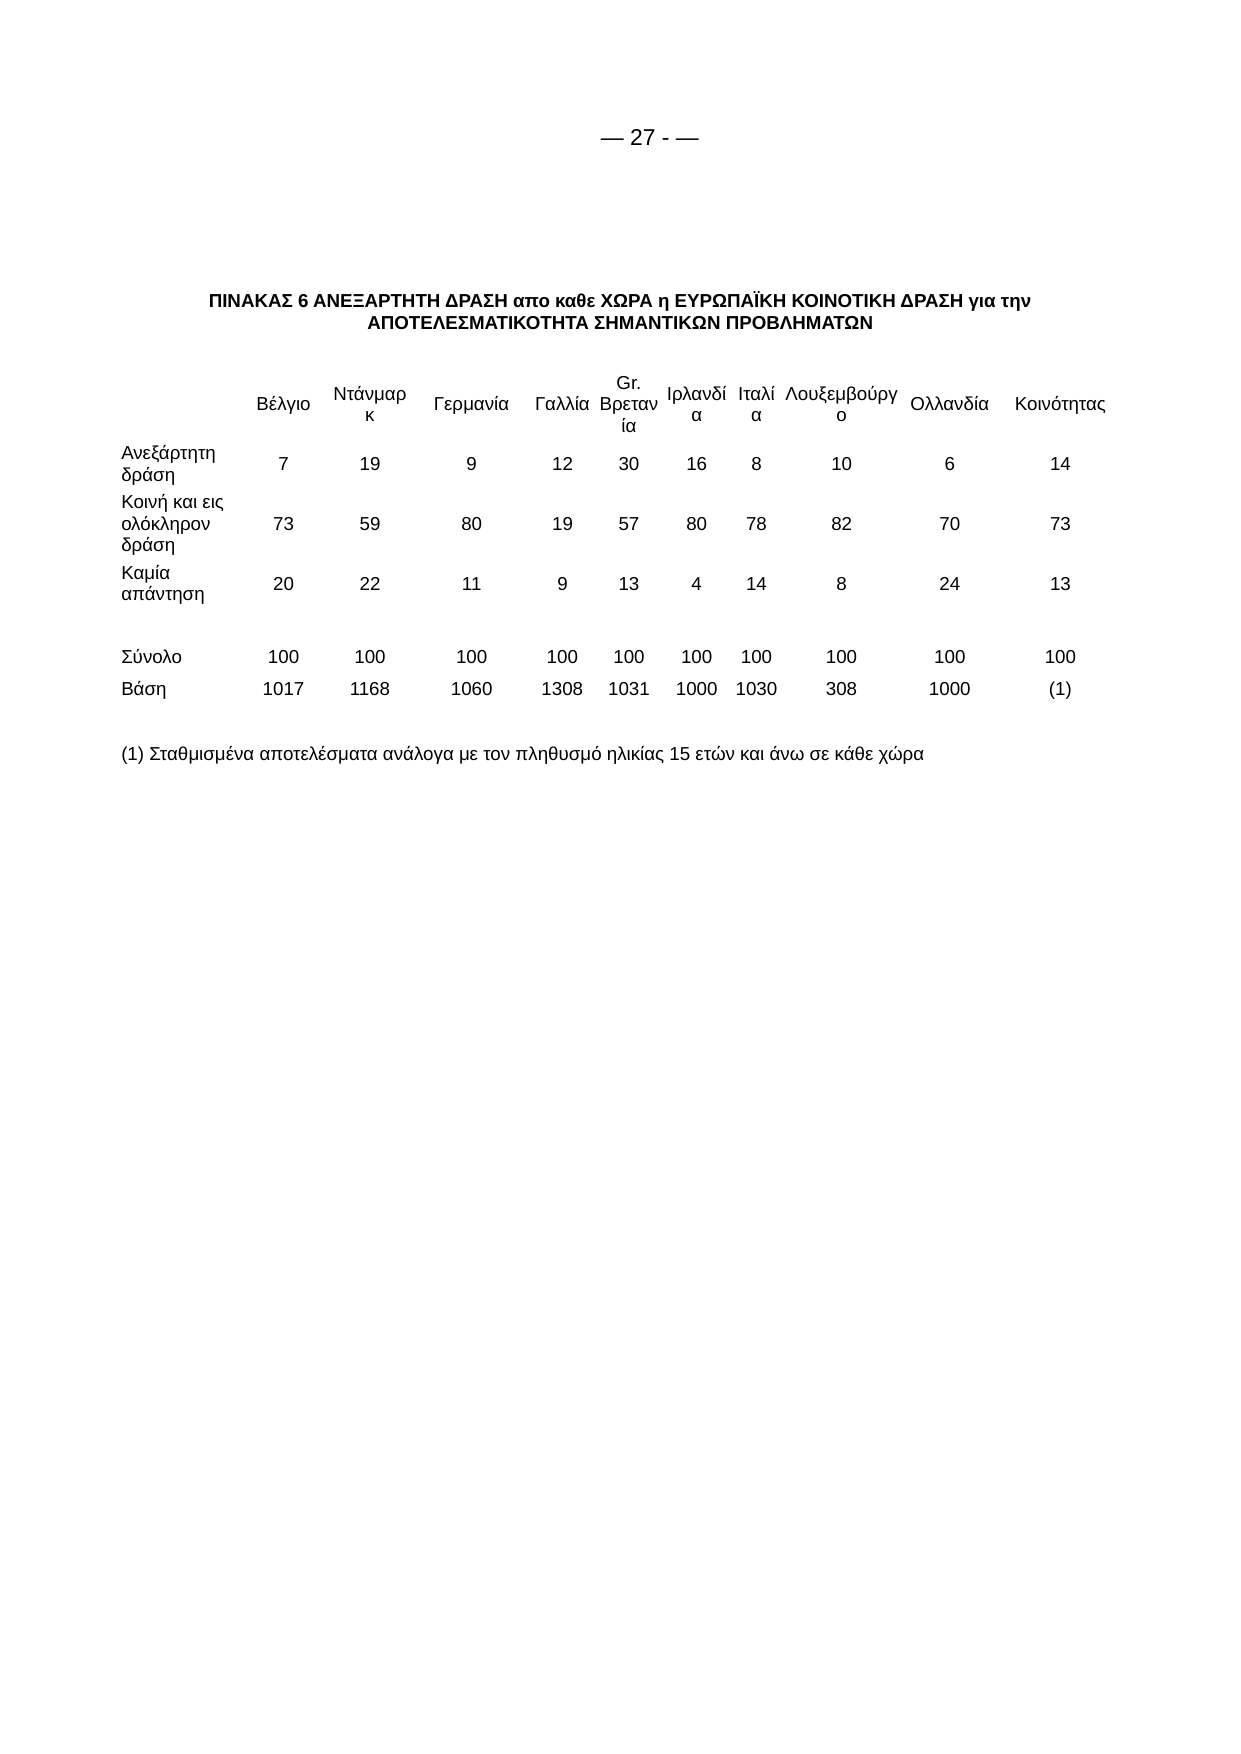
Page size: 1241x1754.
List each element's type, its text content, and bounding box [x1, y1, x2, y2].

table_cell [118, 369, 241, 439]
table_cell (1) [998, 673, 1122, 705]
table_cell 24 [901, 559, 998, 608]
table_cell 22 [326, 559, 413, 608]
table_cell [529, 705, 595, 737]
table_cell 78 [731, 488, 782, 559]
table_cell 19 [529, 488, 595, 559]
table_cell 8 [782, 559, 901, 608]
table_cell (1) Σταθμισμένα αποτελέσματα ανάλογα με τον πληθυσμό ηλικίας 15 ετών και άνω σε κάθε χώρα [118, 737, 1122, 770]
table_cell 59 [326, 488, 413, 559]
table_cell 9 [529, 559, 595, 608]
table_cell Gr. Βρετανία [595, 369, 662, 439]
table_cell Καμία απάντηση [118, 559, 241, 608]
table_cell Κοινότητας [998, 369, 1122, 439]
table_cell Γερμανία [414, 369, 529, 439]
table_cell Ντάνμαρκ [326, 369, 413, 439]
table_cell Λουξεμβούργο [782, 369, 901, 439]
table_cell [782, 608, 901, 640]
table_cell 11 [414, 559, 529, 608]
table_cell Κοινή και εις ολόκληρον δράση [118, 488, 241, 559]
table_cell 100 [782, 640, 901, 672]
table_cell [901, 336, 998, 369]
table_cell [998, 705, 1122, 737]
table_cell 100 [998, 640, 1122, 672]
table_cell 13 [595, 559, 662, 608]
table_cell [326, 608, 413, 640]
table_cell 8 [731, 439, 782, 488]
table_cell 30 [595, 439, 662, 488]
table_cell 100 [901, 640, 998, 672]
table_cell 1000 [662, 673, 731, 705]
table_cell 16 [662, 439, 731, 488]
table_cell [662, 705, 731, 737]
table_cell 1060 [414, 673, 529, 705]
table_cell [595, 705, 662, 737]
table_cell [118, 705, 241, 737]
table_cell [731, 336, 782, 369]
table_cell [118, 336, 241, 369]
table_cell 100 [241, 640, 326, 672]
table_cell 10 [782, 439, 901, 488]
table_cell [414, 608, 529, 640]
table_cell [241, 336, 326, 369]
table_cell 57 [595, 488, 662, 559]
table_cell 20 [241, 559, 326, 608]
table_cell Ιταλία [731, 369, 782, 439]
table_cell 1000 [901, 673, 998, 705]
table_cell [662, 336, 731, 369]
table_cell 1031 [595, 673, 662, 705]
table_cell 9 [414, 439, 529, 488]
table_cell 4 [662, 559, 731, 608]
table_cell [998, 336, 1122, 369]
table_cell 73 [241, 488, 326, 559]
table_cell 80 [414, 488, 529, 559]
table_cell Βέλγιο [241, 369, 326, 439]
table_cell 82 [782, 488, 901, 559]
table_cell 100 [595, 640, 662, 672]
table_cell [118, 608, 241, 640]
table_cell 19 [326, 439, 413, 488]
table_cell 6 [901, 439, 998, 488]
table_cell 12 [529, 439, 595, 488]
table_cell [901, 705, 998, 737]
table_cell Ολλανδία [901, 369, 998, 439]
table_cell 14 [998, 439, 1122, 488]
table_cell 100 [662, 640, 731, 672]
table_cell [414, 336, 529, 369]
table_header ΠΙΝΑΚΑΣ 6 ΑΝΕΞΑΡΤΗΤΗ ΔΡΑΣΗ απο καθε ΧΩΡΑ η ΕΥΡΩΠΑΪΚΗ ΚΟΙΝΟΤΙΚΗ ΔΡΑΣΗ για την ΑΠΟΤΕΛΕΣΜΑΤΙΚΟΤΗΤΑ ΣΗΜΑΝΤΙΚΩΝ ΠΡΟΒΛΗΜΑΤΩΝ [118, 288, 1122, 336]
table_cell 1308 [529, 673, 595, 705]
table_cell [782, 336, 901, 369]
table_cell [998, 608, 1122, 640]
table_cell 100 [529, 640, 595, 672]
table_cell 100 [414, 640, 529, 672]
table_cell Σύνολο [118, 640, 241, 672]
table_cell 70 [901, 488, 998, 559]
table_cell [595, 608, 662, 640]
table_cell 100 [326, 640, 413, 672]
table_cell Γαλλία [529, 369, 595, 439]
table_cell [326, 336, 413, 369]
table_cell [782, 705, 901, 737]
table_cell [529, 336, 595, 369]
table_cell 1168 [326, 673, 413, 705]
table_cell [731, 705, 782, 737]
table_cell [662, 608, 731, 640]
table_cell [414, 705, 529, 737]
table_cell [241, 608, 326, 640]
table_cell 14 [731, 559, 782, 608]
table_cell 1017 [241, 673, 326, 705]
table_cell 1030 [731, 673, 782, 705]
table_cell 308 [782, 673, 901, 705]
table_cell [326, 705, 413, 737]
table_cell [901, 608, 998, 640]
table_cell 100 [731, 640, 782, 672]
table_cell [529, 608, 595, 640]
table_cell Ανεξάρτητη δράση [118, 439, 241, 488]
table_cell 73 [998, 488, 1122, 559]
table_cell 13 [998, 559, 1122, 608]
table_cell [595, 336, 662, 369]
table_cell 80 [662, 488, 731, 559]
table_cell 7 [241, 439, 326, 488]
table_cell Ιρλανδία [662, 369, 731, 439]
table_cell [241, 705, 326, 737]
table_cell [731, 608, 782, 640]
table_cell Βάση [118, 673, 241, 705]
